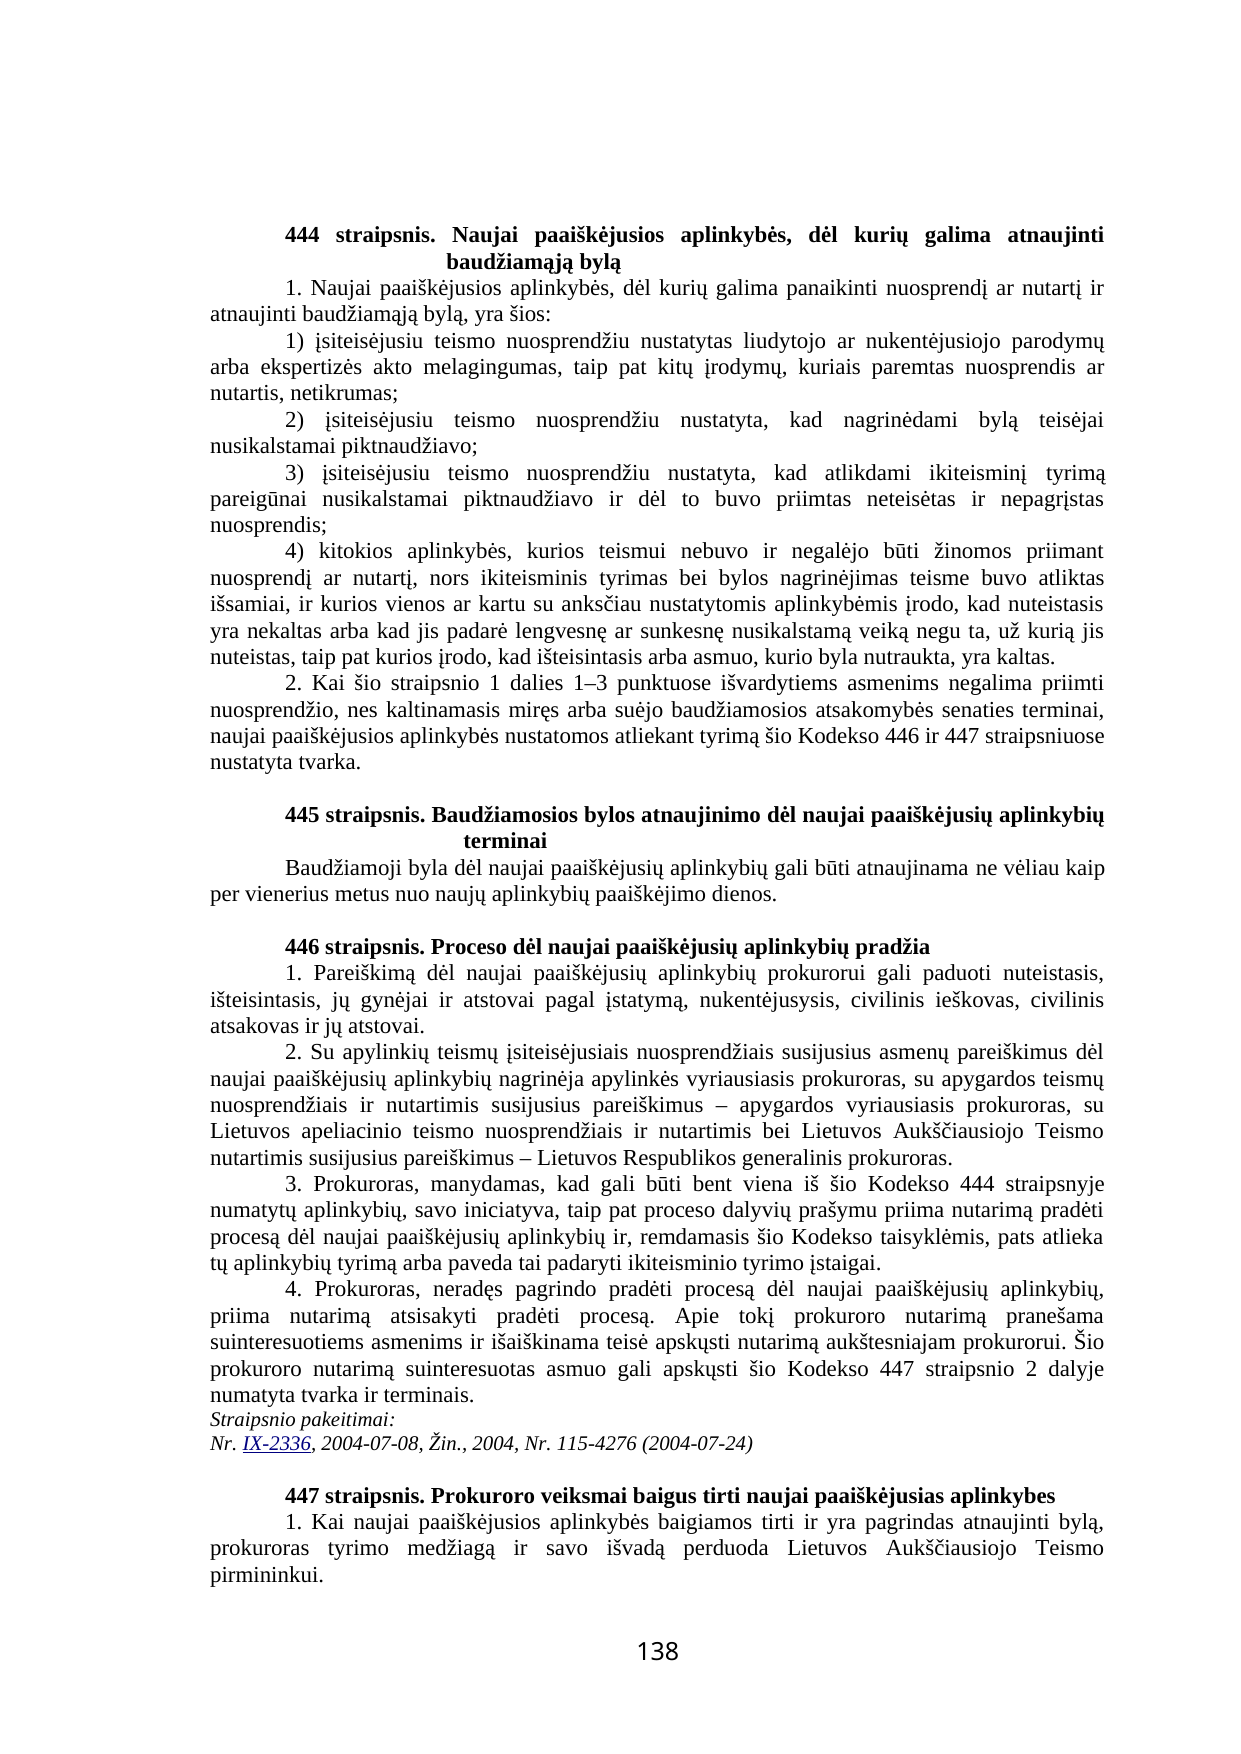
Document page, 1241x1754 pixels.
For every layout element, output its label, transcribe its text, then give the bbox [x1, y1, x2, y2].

text 2) įsiteisėjusiu teismo nuosprendžiu nustatyta, kad nagrinėdami bylą teisėjai nusikalstamai piktnaudžiavo; [210, 406, 1106, 458]
text 4. Prokuroras, neradęs pagrindo pradėti procesą dėl naujai paaiškėjusių aplinkybių, priima nutarimą atsisakyti pradėti procesą. Apie tokį prokuroro nutarimą pranešama suinteresuotiems asmenims ir išaiškinama teisė apskųsti nutarimą aukštesniajam prokurorui. Šio prokuroro nutarimą suinteresuotas asmuo gali apskųsti šio Kodekso 447 straipsnio 2 dalyje numatyta tvarka ir terminais. [210, 1276, 1106, 1407]
text 3. Prokuroras, manydamas, kad gali būti bent viena iš šio Kodekso 444 straipsnyje numatytų aplinkybių, savo iniciatyva, taip pat proceso dalyvių prašymu priima nutarimą pradėti procesą dėl naujai paaiškėjusių aplinkybių ir, remdamasis šio Kodekso taisyklėmis, pats atlieka tų aplinkybių tyrimą arba paveda tai padaryti ikiteisminio tyrimo įstaigai. [210, 1170, 1106, 1276]
text 3) įsiteisėjusiu teismo nuosprendžiu nustatyta, kad atlikdami ikiteisminį tyrimą pareigūnai nusikalstamai piktnaudžiavo ir dėl to buvo priimtas neteisėtas ir nepagrįstas nuosprendis; [210, 458, 1106, 538]
text 1. Kai naujai paaiškėjusios aplinkybės baigiamos tirti ir yra pagrindas atnaujinti bylą, prokuroras tyrimo medžiagą ir savo išvadą perduoda Lietuvos Aukščiausiojo Teismo pirmininkui. [210, 1508, 1106, 1587]
text Nr. IX-2336, 2004-07-08, Žin., 2004, Nr. 115-4276 (2004-07-24) [210, 1431, 1106, 1455]
text 445 straipsnis. Baudžiamosios bylos atnaujinimo dėl naujai paaiškėjusių aplinkybių terminai [285, 801, 1106, 854]
text Straipsnio pakeitimai: [210, 1407, 1106, 1431]
text Baudžiamoji byla dėl naujai paaiškėjusių aplinkybių gali būti atnaujinama ne vėliau kaip per vienerius metus nuo naujų aplinkybių paaiškėjimo dienos. [210, 854, 1106, 907]
text 2. Su apylinkių teismų įsiteisėjusiais nuosprendžiais susijusius asmenų pareiškimus dėl naujai paaiškėjusių aplinkybių nagrinėja apylinkės vyriausiasis prokuroras, su apygardos teismų nuosprendžiais ir nutartimis susijusius pareiškimus – apygardos vyriausiasis prokuroras, su Lietuvos apeliacinio teismo nuosprendžiais ir nutartimis bei Lietuvos Aukščiausiojo Teismo nutartimis susijusius pareiškimus – Lietuvos Respublikos generalinis prokuroras. [210, 1038, 1106, 1170]
text 444 straipsnis. Naujai paaiškėjusios aplinkybės, dėl kurių galima atnaujinti baudžiamąją bylą [285, 221, 1106, 274]
text 4) kitokios aplinkybės, kurios teismui nebuvo ir negalėjo būti žinomos priimant nuosprendį ar nutartį, nors ikiteisminis tyrimas bei bylos nagrinėjimas teisme buvo atliktas išsamiai, ir kurios vienos ar kartu su anksčiau nustatytomis aplinkybėmis įrodo, kad nuteistasis yra nekaltas arba kad jis padarė lengvesnę ar sunkesnę nusikalstamą veiką negu ta, už kurią jis nuteistas, taip pat kurios įrodo, kad išteisintasis arba asmuo, kurio byla nutraukta, yra kaltas. [210, 538, 1106, 669]
text 1. Pareiškimą dėl naujai paaiškėjusių aplinkybių prokurorui gali paduoti nuteistasis, išteisintasis, jų gynėjai ir atstovai pagal įstatymą, nukentėjusysis, civilinis ieškovas, civilinis atsakovas ir jų atstovai. [210, 959, 1106, 1038]
text 446 straipsnis. Proceso dėl naujai paaiškėjusių aplinkybių pradžia [210, 933, 1106, 959]
text 1) įsiteisėjusiu teismo nuosprendžiu nustatytas liudytojo ar nukentėjusiojo parodymų arba ekspertizės akto melagingumas, taip pat kitų įrodymų, kuriais paremtas nuosprendis ar nutartis, netikrumas; [210, 327, 1106, 406]
text 2. Kai šio straipsnio 1 dalies 1–3 punktuose išvardytiems asmenims negalima priimti nuosprendžio, nes kaltinamasis miręs arba suėjo baudžiamosios atsakomybės senaties terminai, naujai paaiškėjusios aplinkybės nustatomos atliekant tyrimą šio Kodekso 446 ir 447 straipsniuose nustatyta tvarka. [210, 669, 1106, 775]
text 447 straipsnis. Prokuroro veiksmai baigus tirti naujai paaiškėjusias aplinkybes [285, 1482, 1106, 1508]
text 1. Naujai paaiškėjusios aplinkybės, dėl kurių galima panaikinti nuosprendį ar nutartį ir atnaujinti baudžiamąją bylą, yra šios: [210, 274, 1106, 327]
